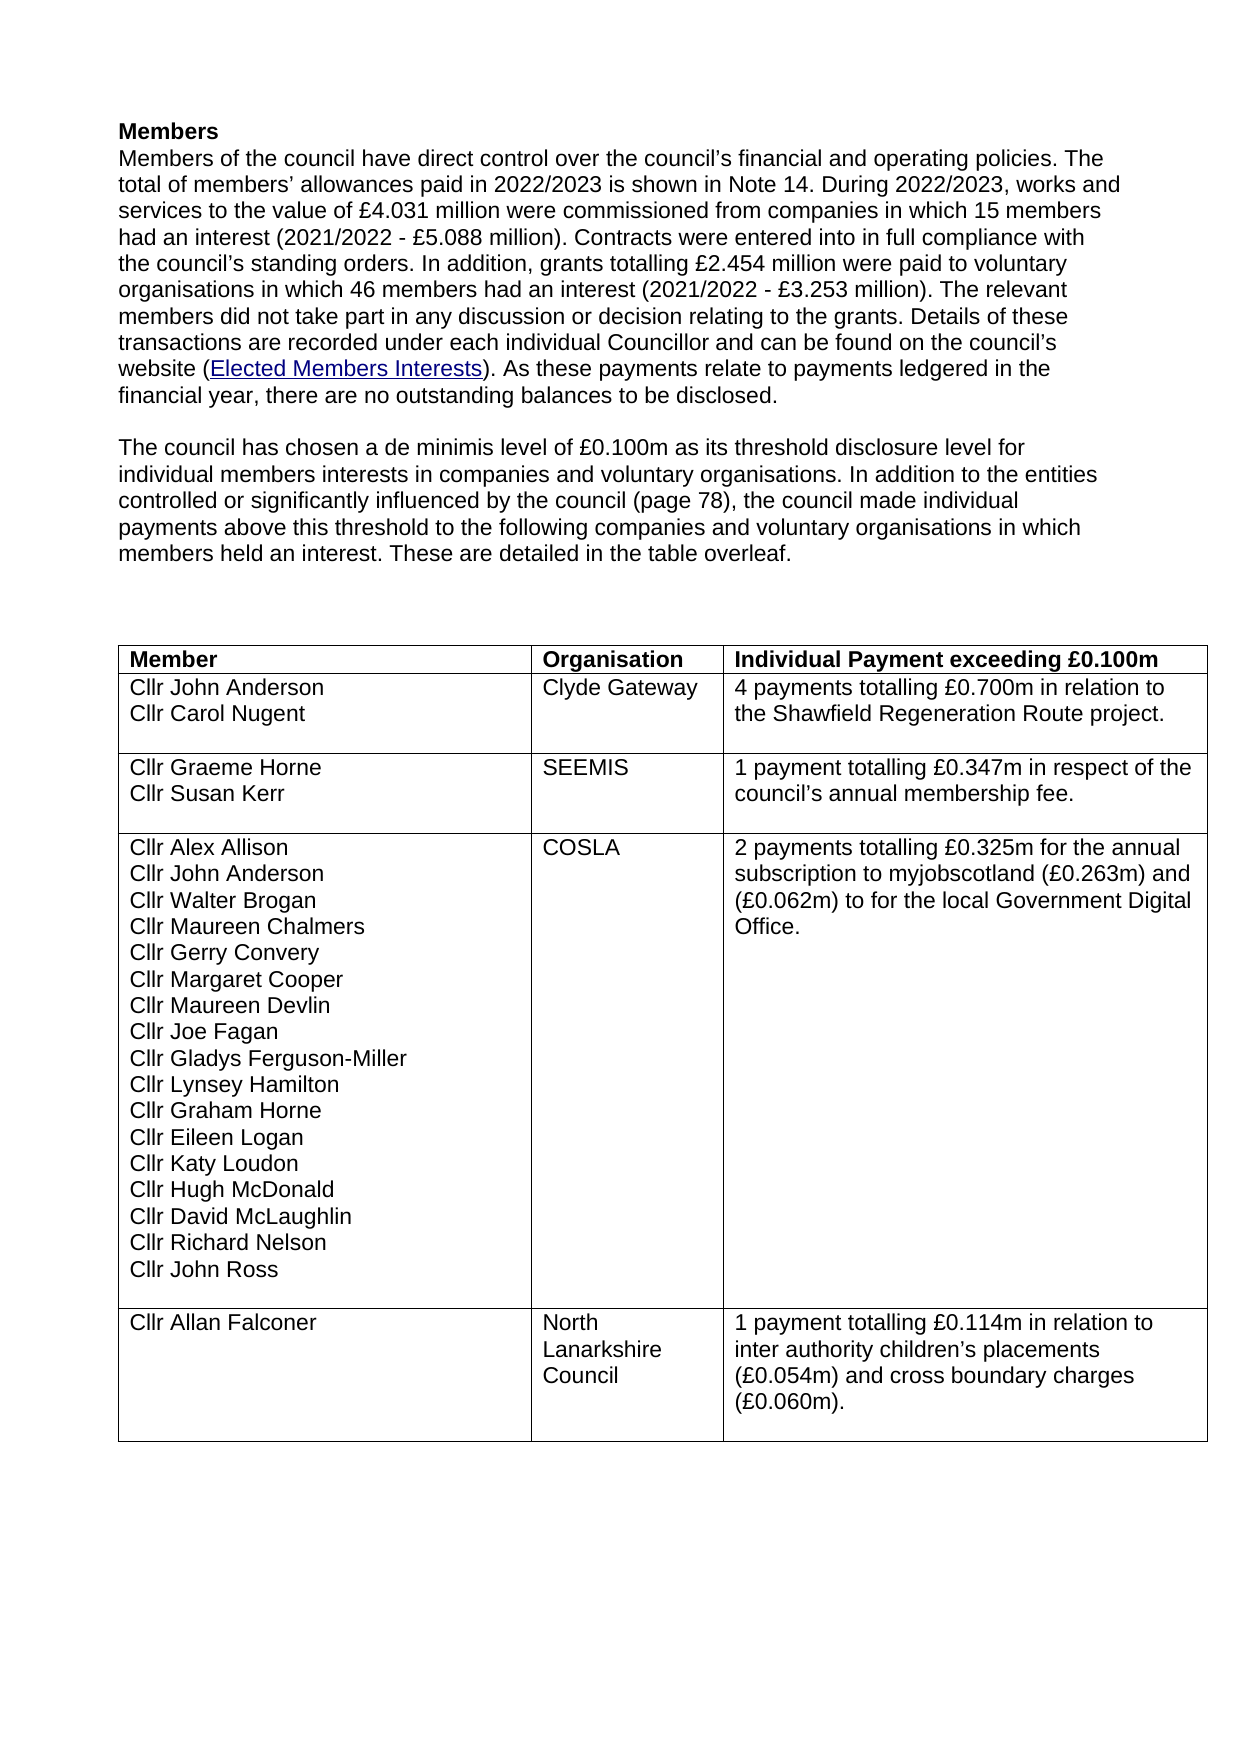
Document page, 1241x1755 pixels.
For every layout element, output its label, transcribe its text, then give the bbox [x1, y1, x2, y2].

table_cell Cllr John Anderson Cllr Carol Nugent [119, 674, 531, 753]
table_cell COSLA [532, 834, 723, 1308]
table_header Individual Payment exceeding £0.100m [724, 646, 1207, 673]
table_header Organisation [532, 646, 723, 673]
text Members of the council have direct control over the council’s financial and operating policies. The total of members’ allowances paid in 2022/2023 is shown in Note 14. During 2022/2023, works and services to the value of £4.031 million were commissioned from companies in which 15 members had an interest (2021/2022 - £5.088 million). Contracts were entered into in full compliance with the council’s standing orders. In addition, grants totalling £2.454 million were paid to voluntary organisations in which 46 members had an interest (2021/2022 - £3.253 million). The relevant members did not take part in any discussion or decision relating to the grants. Details of these transactions are recorded under each individual Councillor and can be found on the council’s website (Elected Members Interests). As these payments relate to payments ledgered in the financial year, there are no outstanding balances to be disclosed. [118, 144, 1122, 408]
table_cell Cllr Allan Falconer [119, 1309, 531, 1441]
table_cell SEEMIS [532, 754, 723, 833]
table_cell North Lanarkshire Council [532, 1309, 723, 1441]
table_cell 4 payments totalling £0.700m in relation to the Shawfield Regeneration Route project. [724, 674, 1207, 753]
table_cell 1 payment totalling £0.114m in relation to inter authority children’s placements (£0.054m) and cross boundary charges (£0.060m). [724, 1309, 1207, 1441]
table_cell Cllr Alex Allison Cllr John Anderson Cllr Walter Brogan Cllr Maureen Chalmers Cllr Gerry Convery Cllr Margaret Cooper Cllr Maureen Devlin Cllr Joe Fagan Cllr Gladys Ferguson-Miller Cllr Lynsey Hamilton Cllr Graham Horne Cllr Eileen Logan Cllr Katy Loudon Cllr Hugh McDonald Cllr David McLaughlin Cllr Richard Nelson Cllr John Ross [119, 834, 531, 1308]
table_cell 2 payments totalling £0.325m for the annual subscription to myjobscotland (£0.263m) and (£0.062m) to for the local Government Digital Office. [724, 834, 1207, 1308]
table_cell 1 payment totalling £0.347m in respect of the council’s annual membership fee. [724, 754, 1207, 833]
table_header Member [119, 646, 531, 673]
subtitle Members [118, 118, 1122, 144]
table_cell Cllr Graeme Horne Cllr Susan Kerr [119, 754, 531, 833]
text The council has chosen a de minimis level of £0.100m as its threshold disclosure level for individual members interests in companies and voluntary organisations. In addition to the entities controlled or significantly influenced by the council (page 78), the council made individual payments above this threshold to the following companies and voluntary organisations in which members held an interest. These are detailed in the table overleaf. [118, 434, 1122, 566]
table_cell Clyde Gateway [532, 674, 723, 753]
